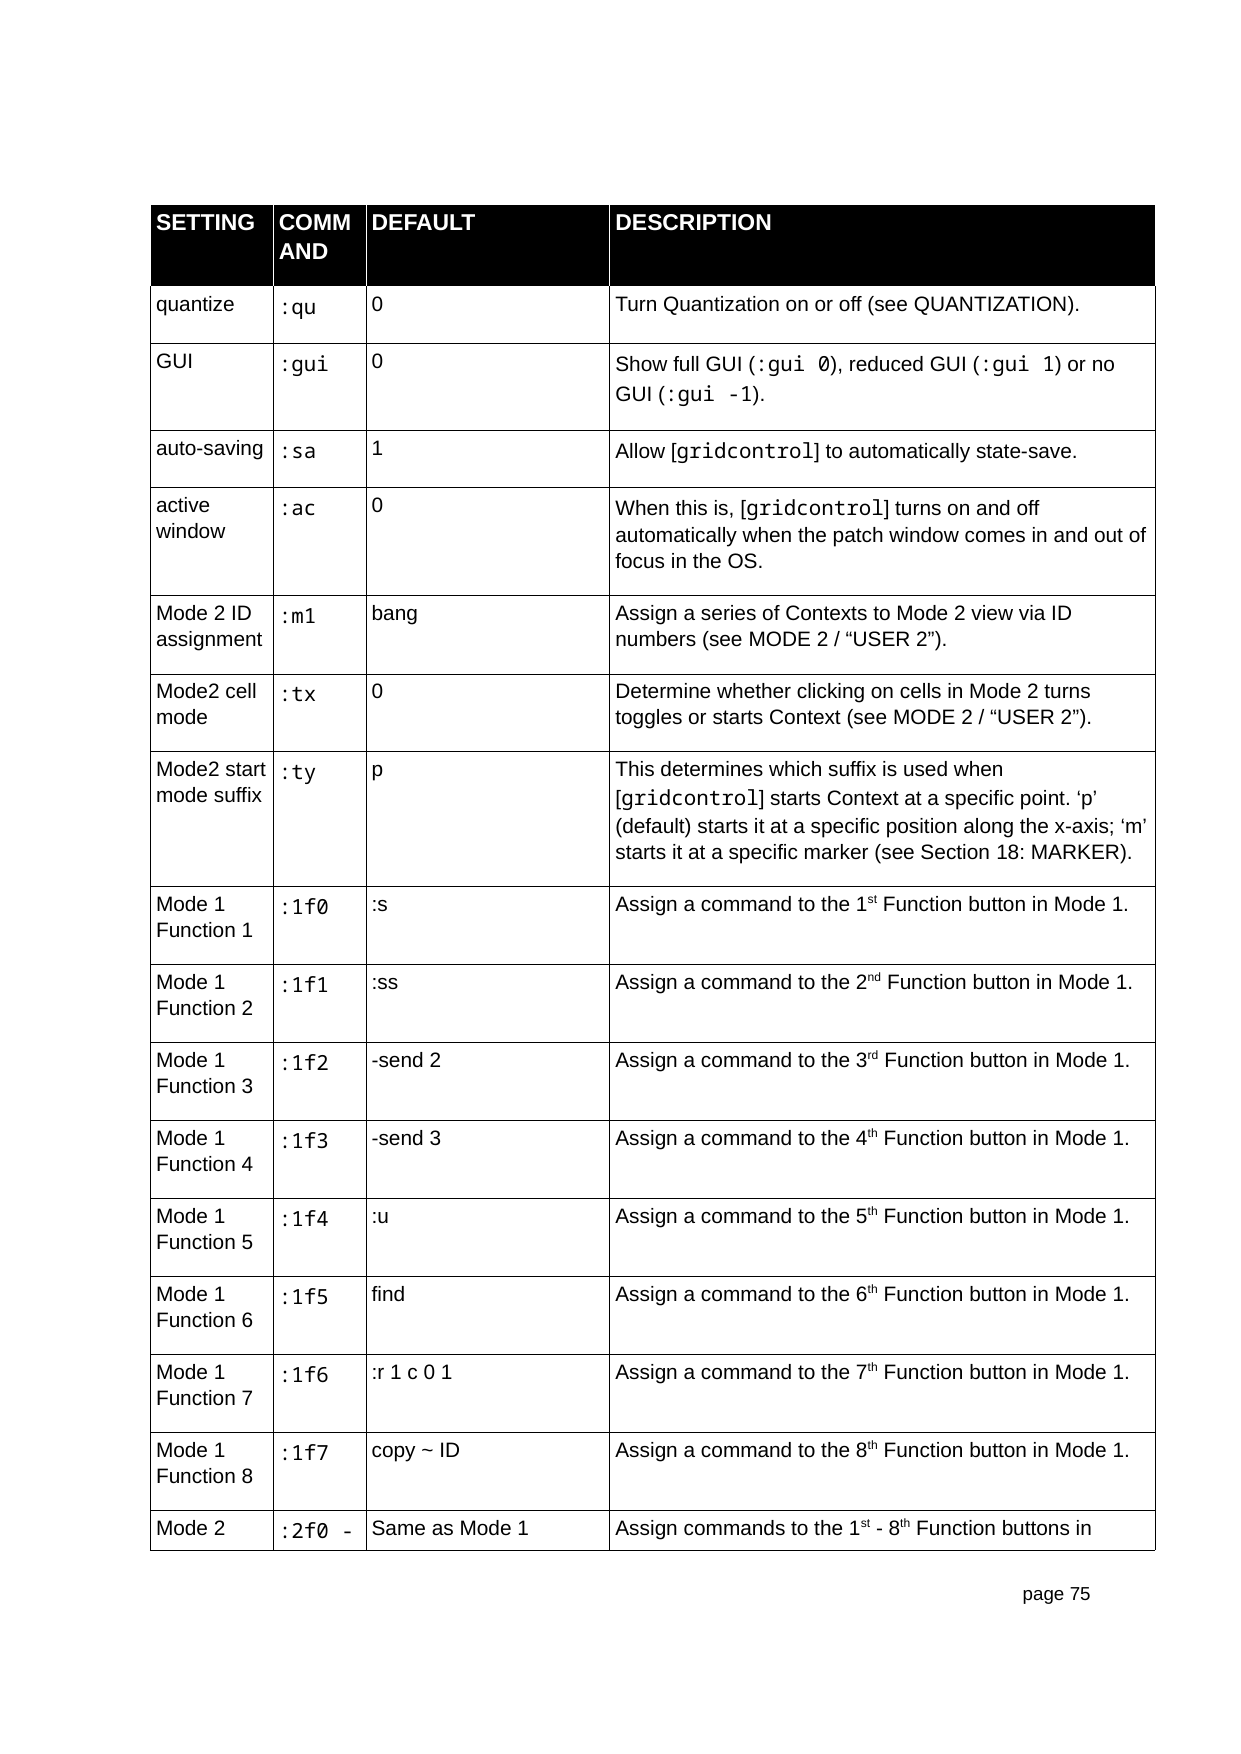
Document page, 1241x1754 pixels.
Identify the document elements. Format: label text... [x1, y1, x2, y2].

table_cell :qu [274, 287, 366, 343]
table_cell Mode 1 Function 4 [151, 1121, 273, 1198]
table_cell Assign a command to the 4th Function button in Mode 1. [610, 1121, 1155, 1198]
table_cell Mode2 cell mode [151, 675, 273, 751]
table_cell Allow [gridcontrol] to automatically state-save. [610, 431, 1155, 487]
table_cell :1f6 [274, 1355, 366, 1432]
table_cell Mode 1 Function 2 [151, 965, 273, 1042]
table_cell Assign a command to the 7th Function button in Mode 1. [610, 1355, 1155, 1432]
table_cell Mode 2 [151, 1511, 273, 1550]
table_cell 0 [367, 344, 609, 430]
table_cell This determines which suffix is used when [gridcontrol] starts Context at a specific point. ‘p’ (default) starts it at a specific position along the x-axis; ‘m’ starts it at a specific marker (see Section 18: MARKER). [610, 752, 1155, 886]
table_cell p [367, 752, 609, 886]
table_cell GUI [151, 344, 273, 430]
table_cell :u [367, 1199, 609, 1276]
table_cell find [367, 1277, 609, 1354]
table_cell :r 1 c 0 1 [367, 1355, 609, 1432]
table_header DEFAULT [367, 205, 609, 286]
table_cell :m1 [274, 596, 366, 673]
table_cell :sa [274, 431, 366, 487]
table_cell Show full GUI (:gui 0), reduced GUI (:gui 1) or no GUI (:gui -1). [610, 344, 1155, 430]
table_cell Mode 1 Function 5 [151, 1199, 273, 1276]
table_cell quantize [151, 287, 273, 343]
table_cell Mode 2 ID assignment [151, 596, 273, 673]
table_cell Assign a command to the 5th Function button in Mode 1. [610, 1199, 1155, 1276]
table_cell Mode 1 Function 7 [151, 1355, 273, 1432]
table_header COMMAND [274, 205, 366, 286]
table_cell :1f1 [274, 965, 366, 1042]
table_cell Mode2 start mode suffix [151, 752, 273, 886]
table_cell Mode 1 Function 8 [151, 1433, 273, 1510]
table_cell active window [151, 488, 273, 595]
table_cell :ac [274, 488, 366, 595]
table_cell :1f7 [274, 1433, 366, 1510]
table_cell :s [367, 887, 609, 964]
table_header SETTING [151, 205, 273, 286]
table_cell 1 [367, 431, 609, 487]
table_cell -send 2 [367, 1043, 609, 1120]
table_cell :1f2 [274, 1043, 366, 1120]
table_cell :2f0 [274, 1511, 366, 1550]
table_cell Mode 1 Function 3 [151, 1043, 273, 1120]
table_cell auto-saving [151, 431, 273, 487]
table_cell 0 [367, 287, 609, 343]
table_cell Assign a command to the 8th Function button in Mode 1. [610, 1433, 1155, 1510]
table_cell Turn Quantization on or off (see QUANTIZATION). [610, 287, 1155, 343]
table_cell -send 3 [367, 1121, 609, 1198]
table_cell :tx [274, 675, 366, 751]
table_cell :ty [274, 752, 366, 886]
table_cell Assign a command to the 1st Function button in Mode 1. [610, 887, 1155, 964]
table_cell Mode 1 Function 1 [151, 887, 273, 964]
table_cell Assign a command to the 2nd Function button in Mode 1. [610, 965, 1155, 1042]
table_cell copy ~ ID [367, 1433, 609, 1510]
table_cell :1f5 [274, 1277, 366, 1354]
table_cell Assign a command to the 6th Function button in Mode 1. [610, 1277, 1155, 1354]
table_cell Same as Mode 1 [367, 1511, 609, 1550]
table_cell :1f3 [274, 1121, 366, 1198]
table_cell 0 [367, 675, 609, 751]
table_cell :gui [274, 344, 366, 430]
table_cell :ss [367, 965, 609, 1042]
table_cell Determine whether clicking on cells in Mode 2 turns toggles or starts Context (see MODE 2 / “USER 2”). [610, 675, 1155, 751]
table_cell Mode 1 Function 6 [151, 1277, 273, 1354]
table_cell :1f0 [274, 887, 366, 964]
table_cell When this is, [gridcontrol] turns on and off automatically when the patch window comes in and out of focus in the OS. [610, 488, 1155, 595]
table_cell 0 [367, 488, 609, 595]
table_cell Assign a command to the 3rd Function button in Mode 1. [610, 1043, 1155, 1120]
table_cell Assign a series of Contexts to Mode 2 view via ID numbers (see MODE 2 / “USER 2”). [610, 596, 1155, 673]
table_cell :1f4 [274, 1199, 366, 1276]
table_cell Assign commands to the 1st - 8th Function buttons in [610, 1511, 1155, 1550]
table_header DESCRIPTION [610, 205, 1155, 286]
table_cell bang [367, 596, 609, 673]
